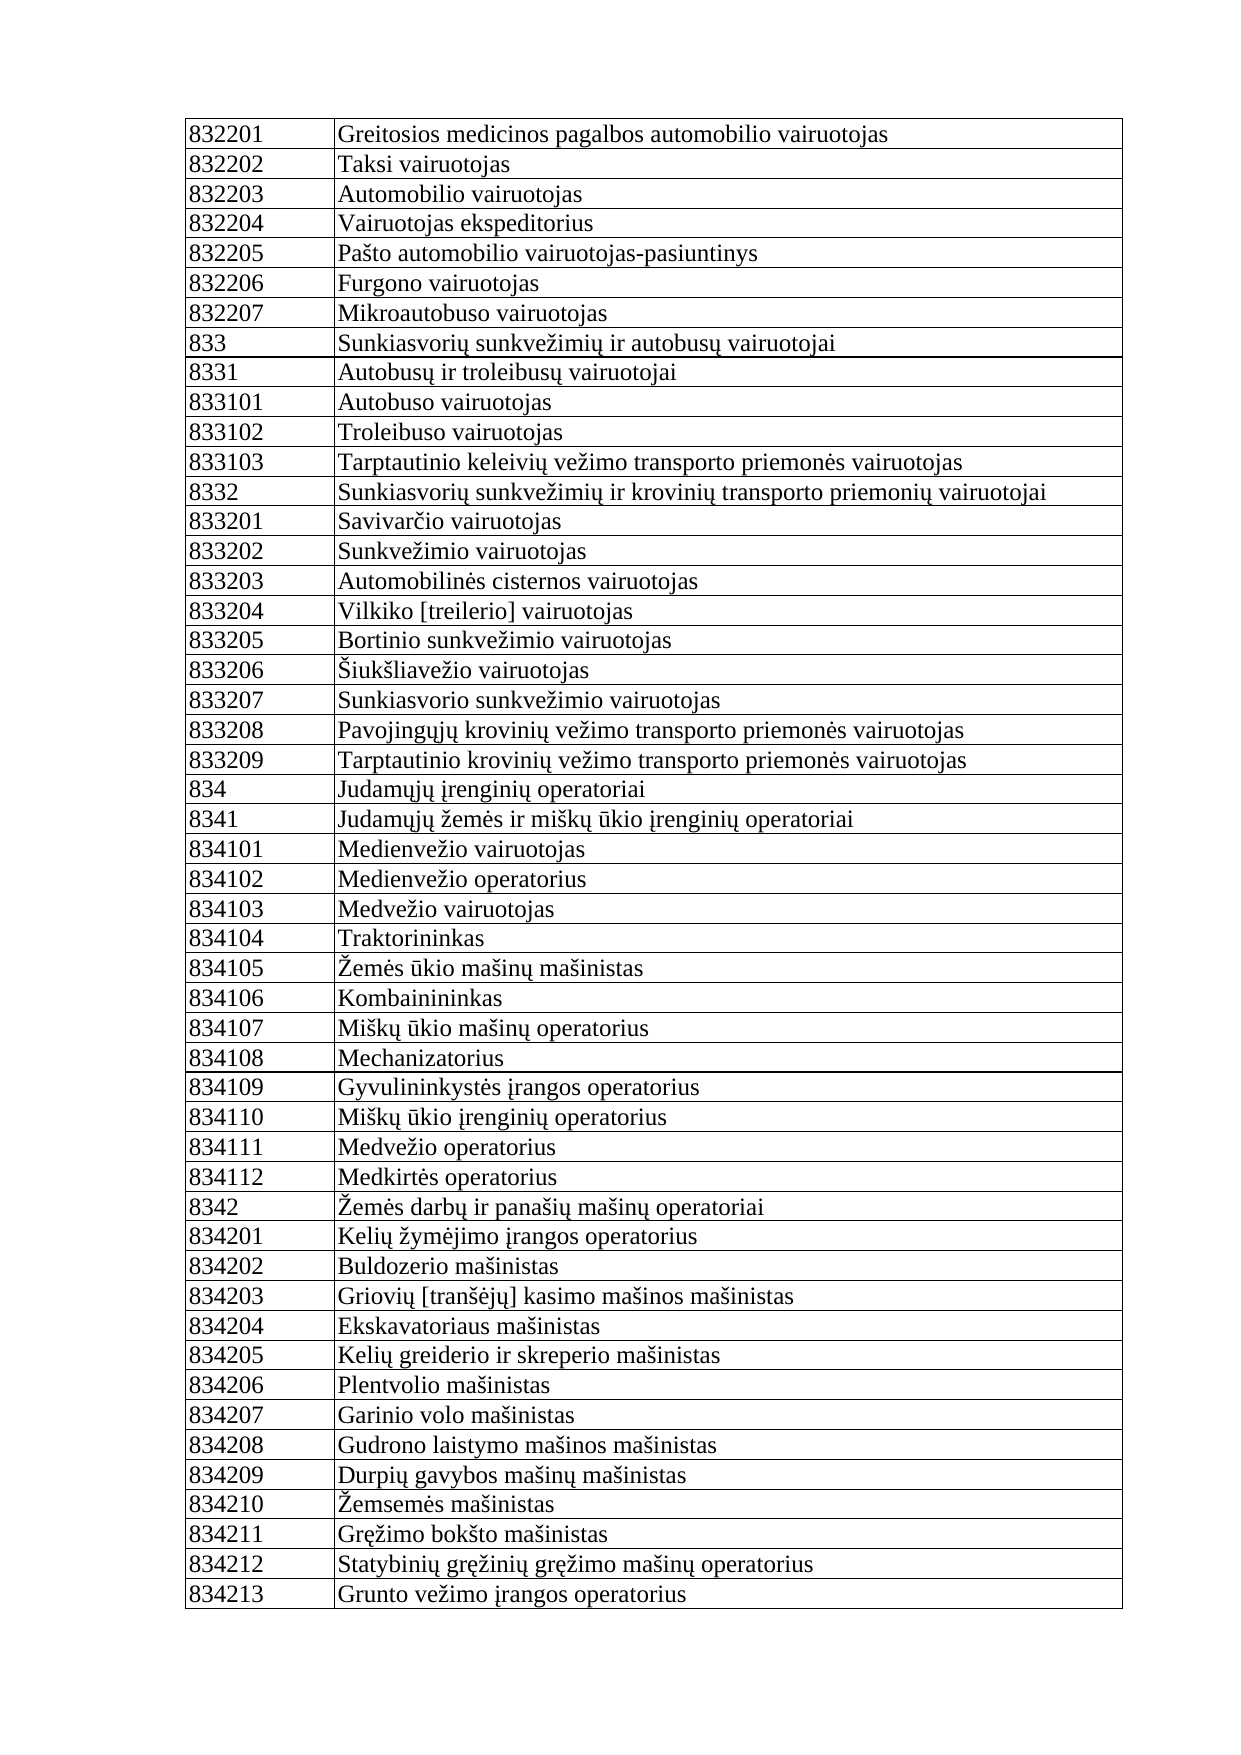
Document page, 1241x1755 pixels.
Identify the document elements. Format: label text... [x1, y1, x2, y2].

table_cell 832207 [186, 298, 334, 327]
table_cell Taksi vairuotojas [335, 149, 1122, 178]
table_cell 832201 [186, 119, 334, 148]
table_cell [177, 1131, 185, 1161]
table_cell [177, 1369, 185, 1399]
table_cell 833101 [186, 387, 334, 416]
table_cell 834201 [186, 1221, 334, 1250]
table_cell Troleibuso vairuotojas [335, 417, 1122, 446]
table_cell Medienvežio operatorius [335, 864, 1122, 893]
table_cell 834102 [186, 864, 334, 893]
table_cell 834210 [186, 1490, 334, 1518]
table_cell [177, 386, 185, 416]
table_cell [177, 952, 185, 982]
table_cell Gyvulininkystės įrangos operatorius [335, 1073, 1122, 1101]
table_cell 834110 [186, 1102, 334, 1131]
table_cell 833203 [186, 566, 334, 595]
table_cell 834208 [186, 1430, 334, 1459]
table_cell [177, 1220, 185, 1250]
table_cell Gudrono laistymo mašinos mašinistas [335, 1430, 1122, 1459]
table_cell [177, 595, 185, 624]
table_cell Medvežio operatorius [335, 1132, 1122, 1161]
table_cell Automobilinės cisternos vairuotojas [335, 566, 1122, 595]
table_cell [177, 1280, 185, 1310]
table_cell 834212 [186, 1549, 334, 1578]
table_cell 833 [186, 328, 334, 356]
table_cell 8342 [186, 1192, 334, 1220]
table_cell [177, 1250, 185, 1280]
table_cell 834101 [186, 834, 334, 863]
table_cell Kelių greiderio ir skreperio mašinistas [335, 1341, 1122, 1369]
table_cell 833103 [186, 447, 334, 476]
table_cell 834106 [186, 983, 334, 1012]
table_cell 833204 [186, 596, 334, 624]
table_cell 833207 [186, 685, 334, 714]
table_cell 834205 [186, 1341, 334, 1369]
table_cell [177, 1310, 185, 1339]
table_cell [177, 1399, 185, 1429]
table_cell Žemsemės mašinistas [335, 1490, 1122, 1518]
table_cell 834203 [186, 1281, 334, 1310]
table_cell 834107 [186, 1013, 334, 1042]
table_cell Tarptautinio keleivių vežimo transporto priemonės vairuotojas [335, 447, 1122, 476]
table_cell Mikroautobuso vairuotojas [335, 298, 1122, 327]
table_cell Garinio volo mašinistas [335, 1400, 1122, 1429]
table_cell 834108 [186, 1043, 334, 1071]
table_cell Žemės ūkio mašinų mašinistas [335, 953, 1122, 982]
table_cell Medvežio vairuotojas [335, 894, 1122, 922]
table_cell 833201 [186, 506, 334, 535]
table_cell Tarptautinio krovinių vežimo transporto priemonės vairuotojas [335, 745, 1122, 773]
table_cell [177, 923, 185, 952]
table_cell [177, 1071, 185, 1101]
table_cell 832204 [186, 209, 334, 237]
table_cell [177, 1042, 185, 1071]
table_cell Ekskavatoriaus mašinistas [335, 1311, 1122, 1339]
table_cell 834204 [186, 1311, 334, 1339]
table_cell 832205 [186, 238, 334, 267]
table_cell 8331 [186, 358, 334, 386]
table_cell 834207 [186, 1400, 334, 1429]
table_cell Bortinio sunkvežimio vairuotojas [335, 626, 1122, 654]
table_cell Vilkiko [treilerio] vairuotojas [335, 596, 1122, 624]
table_cell 833102 [186, 417, 334, 446]
table_cell [177, 267, 185, 297]
table_cell 834209 [186, 1460, 334, 1488]
table_cell 834202 [186, 1251, 334, 1280]
table_cell Furgono vairuotojas [335, 268, 1122, 297]
table_cell [177, 1101, 185, 1131]
table_cell [177, 774, 185, 803]
table_cell 8332 [186, 477, 334, 505]
table_cell 833208 [186, 715, 334, 744]
table_cell 833206 [186, 655, 334, 684]
table_cell 832203 [186, 179, 334, 207]
table_cell Grunto vežimo įrangos operatorius [335, 1579, 1122, 1608]
table_cell [177, 625, 185, 654]
table_cell Autobusų ir troleibusų vairuotojai [335, 358, 1122, 386]
table_cell 834112 [186, 1162, 334, 1191]
table_cell 834103 [186, 894, 334, 922]
table_cell 834 [186, 775, 334, 803]
table_cell [177, 505, 185, 535]
table_cell [177, 803, 185, 833]
table_cell Sunkiasvorių sunkvežimių ir autobusų vairuotojai [335, 328, 1122, 356]
table_cell [177, 356, 185, 386]
table_cell [177, 1161, 185, 1191]
table_cell Traktorininkas [335, 924, 1122, 952]
table_cell [177, 1578, 185, 1608]
table_cell [177, 714, 185, 744]
table_cell [177, 744, 185, 773]
table_cell Automobilio vairuotojas [335, 179, 1122, 207]
table_cell Buldozerio mašinistas [335, 1251, 1122, 1280]
table_cell Plentvolio mašinistas [335, 1370, 1122, 1399]
table_cell 833202 [186, 536, 334, 565]
table_cell [177, 1191, 185, 1220]
table_cell 834111 [186, 1132, 334, 1161]
table_cell [177, 1548, 185, 1578]
table_cell Mechanizatorius [335, 1043, 1122, 1071]
table_cell [177, 982, 185, 1012]
table_cell [177, 327, 185, 356]
table_cell [177, 1012, 185, 1042]
table_cell [177, 1489, 185, 1518]
table_cell [177, 654, 185, 684]
table_cell Statybinių gręžinių gręžimo mašinų operatorius [335, 1549, 1122, 1578]
table_cell [177, 148, 185, 178]
table_cell [177, 863, 185, 893]
table_cell Miškų ūkio įrenginių operatorius [335, 1102, 1122, 1131]
table_cell Judamųjų žemės ir miškų ūkio įrenginių operatoriai [335, 804, 1122, 833]
table_cell [177, 833, 185, 863]
table_cell Sunkvežimio vairuotojas [335, 536, 1122, 565]
table_cell Durpių gavybos mašinų mašinistas [335, 1460, 1122, 1488]
table_cell 832206 [186, 268, 334, 297]
table_cell [177, 118, 185, 148]
table_cell Judamųjų įrenginių operatoriai [335, 775, 1122, 803]
table_cell Autobuso vairuotojas [335, 387, 1122, 416]
table_cell [177, 416, 185, 446]
table_cell Sunkiasvorių sunkvežimių ir krovinių transporto priemonių vairuotojai [335, 477, 1122, 505]
table_cell Griovių [tranšėjų] kasimo mašinos mašinistas [335, 1281, 1122, 1310]
table_cell [177, 1340, 185, 1369]
table_cell 834206 [186, 1370, 334, 1399]
table_cell [177, 476, 185, 505]
table_cell [177, 893, 185, 922]
table_cell 834109 [186, 1073, 334, 1101]
table_cell Kelių žymėjimo įrangos operatorius [335, 1221, 1122, 1250]
table_cell [177, 446, 185, 476]
table_cell Savivarčio vairuotojas [335, 506, 1122, 535]
table_cell [177, 297, 185, 327]
table_cell [177, 565, 185, 595]
table_cell Vairuotojas ekspeditorius [335, 209, 1122, 237]
table_cell Medienvežio vairuotojas [335, 834, 1122, 863]
table_cell 8341 [186, 804, 334, 833]
table_cell [177, 684, 185, 714]
table_cell 832202 [186, 149, 334, 178]
table_cell [177, 1518, 185, 1548]
table_cell Pašto automobilio vairuotojas-pasiuntinys [335, 238, 1122, 267]
table_cell Pavojingųjų krovinių vežimo transporto priemonės vairuotojas [335, 715, 1122, 744]
table_cell [177, 237, 185, 267]
table_cell Sunkiasvorio sunkvežimio vairuotojas [335, 685, 1122, 714]
table_cell [177, 208, 185, 237]
table_cell 833209 [186, 745, 334, 773]
table_cell Kombainininkas [335, 983, 1122, 1012]
table_cell [177, 1459, 185, 1488]
table_cell Miškų ūkio mašinų operatorius [335, 1013, 1122, 1042]
table_cell 834213 [186, 1579, 334, 1608]
table_cell Gręžimo bokšto mašinistas [335, 1519, 1122, 1548]
table_cell [177, 178, 185, 207]
table_cell Medkirtės operatorius [335, 1162, 1122, 1191]
table_cell 834105 [186, 953, 334, 982]
table_cell Žemės darbų ir panašių mašinų operatoriai [335, 1192, 1122, 1220]
table_cell 834104 [186, 924, 334, 952]
table_cell Greitosios medicinos pagalbos automobilio vairuotojas [335, 119, 1122, 148]
table_cell 834211 [186, 1519, 334, 1548]
table_cell [177, 535, 185, 565]
table_cell [177, 1429, 185, 1459]
table_cell Šiukšliavežio vairuotojas [335, 655, 1122, 684]
table_cell 833205 [186, 626, 334, 654]
